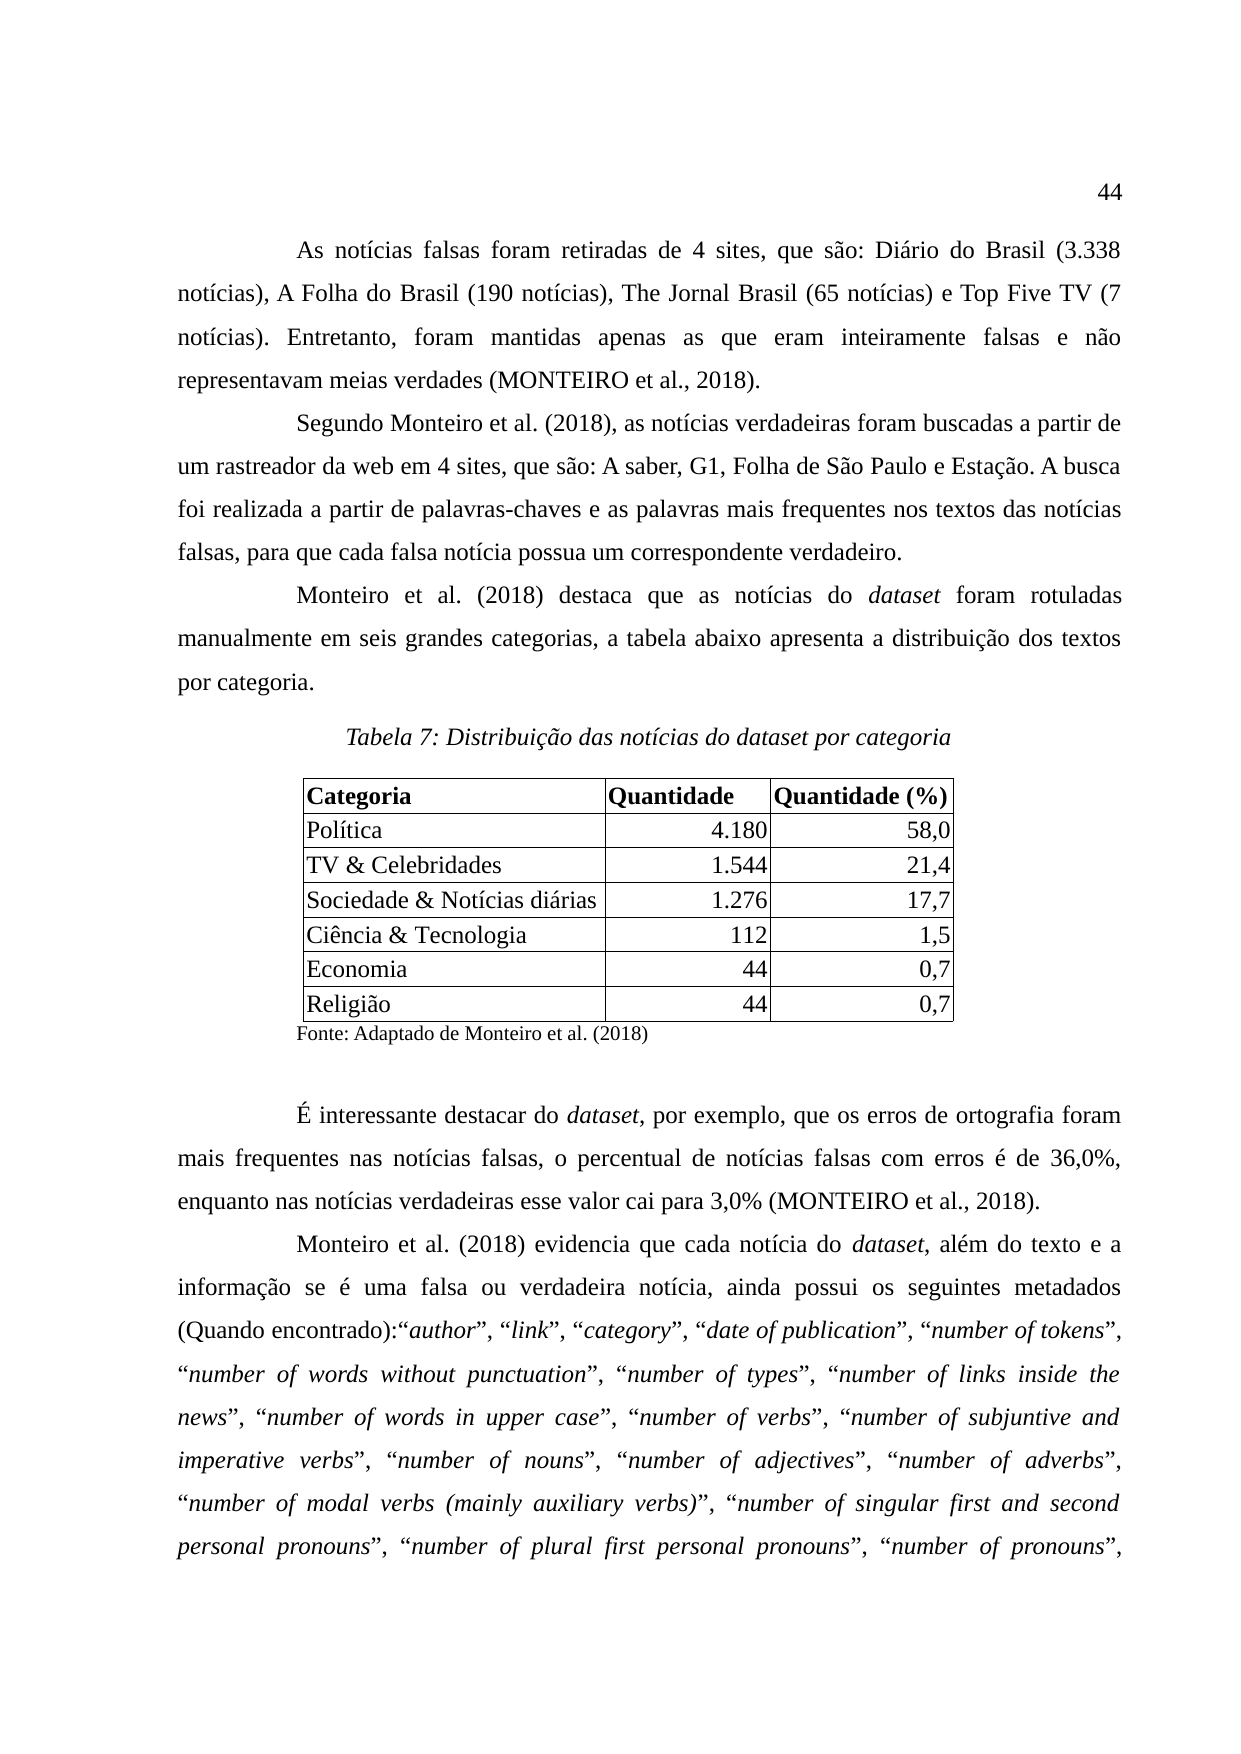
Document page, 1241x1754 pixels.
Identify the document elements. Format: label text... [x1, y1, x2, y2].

table_cell Política [304, 814, 605, 847]
table_cell 21,4 [771, 848, 953, 882]
table_cell 44 [606, 952, 770, 986]
table_cell 4.180 [606, 814, 770, 847]
text É interessante destacar do dataset, por exemplo, que os erros de ortografia foram mais frequentes nas notícias falsas, o percentual de notícias falsas com erros é de 36,0%, enquanto nas notícias verdadeiras esse valor cai para 3,0% (MONTEIRO et al., 2018). [177, 1100, 1122, 1215]
text Monteiro et al. (2018) evidencia que cada notícia do dataset, além do texto e a informação se é uma falsa ou verdadeira notícia, ainda possui os seguintes metadados (Quando encontrado):“author”, “link”, “category”, “date of publication”, “number of tokens”, “number of words without punctuation”, “number of types”, “number of links inside the news”, “number of words in upper case”, “number of verbs”, “number of subjuntive and imperative verbs”, “number of nouns”, “number of adjectives”, “number of adverbs”, “number of modal verbs (mainly auxiliary verbs)”, “number of singular first and second personal pronouns”, “number of plural first personal pronouns”, “number of pronouns”, [177, 1229, 1122, 1560]
table_cell 58,0 [771, 814, 953, 847]
table_cell 44 [606, 987, 770, 1021]
table_cell Sociedade & Notícias diárias [304, 883, 605, 917]
table_header Quantidade (%) [771, 779, 953, 813]
table_cell 1.544 [606, 848, 770, 882]
text Monteiro et al. (2018) destaca que as notícias do dataset foram rotuladas manualmente em seis grandes categorias, a tabela abaixo apresenta a distribuição dos textos por categoria. [177, 580, 1122, 695]
table_cell 1,5 [771, 918, 953, 951]
table_cell 112 [606, 918, 770, 951]
table_cell TV & Celebridades [304, 848, 605, 882]
table_cell 1.276 [606, 883, 770, 917]
table_cell Ciência & Tecnologia [304, 918, 605, 951]
table_cell Economia [304, 952, 605, 986]
table_cell 17,7 [771, 883, 953, 917]
table_cell 0,7 [771, 952, 953, 986]
text Tabela 7: Distribuição das notícias do dataset por categoria [177, 722, 1122, 751]
text As notícias falsas foram retiradas de 4 sites, que são: Diário do Brasil (3.338 notícias), A Folha do Brasil (190 notícias), The Jornal Brasil (65 notícias) e Top Five TV (7 notícias). Entretanto, foram mantidas apenas as que eram inteiramente falsas e não representavam meias verdades (MONTEIRO et al., 2018). [177, 235, 1122, 393]
text Segundo Monteiro et al. (2018), as notícias verdadeiras foram buscadas a partir de um rastreador da web em 4 sites, que são: A saber, G1, Folha de São Paulo e Estação. A busca foi realizada a partir de palavras-chaves e as palavras mais frequentes nos textos das notícias falsas, para que cada falsa notícia possua um correspondente verdadeiro. [177, 408, 1122, 566]
table_header Quantidade [606, 779, 770, 813]
text Fonte: Adaptado de Monteiro et al. (2018) [177, 1021, 1122, 1045]
table_cell 0,7 [771, 987, 953, 1021]
table_cell Religião [304, 987, 605, 1021]
table_header Categoria [304, 779, 605, 813]
